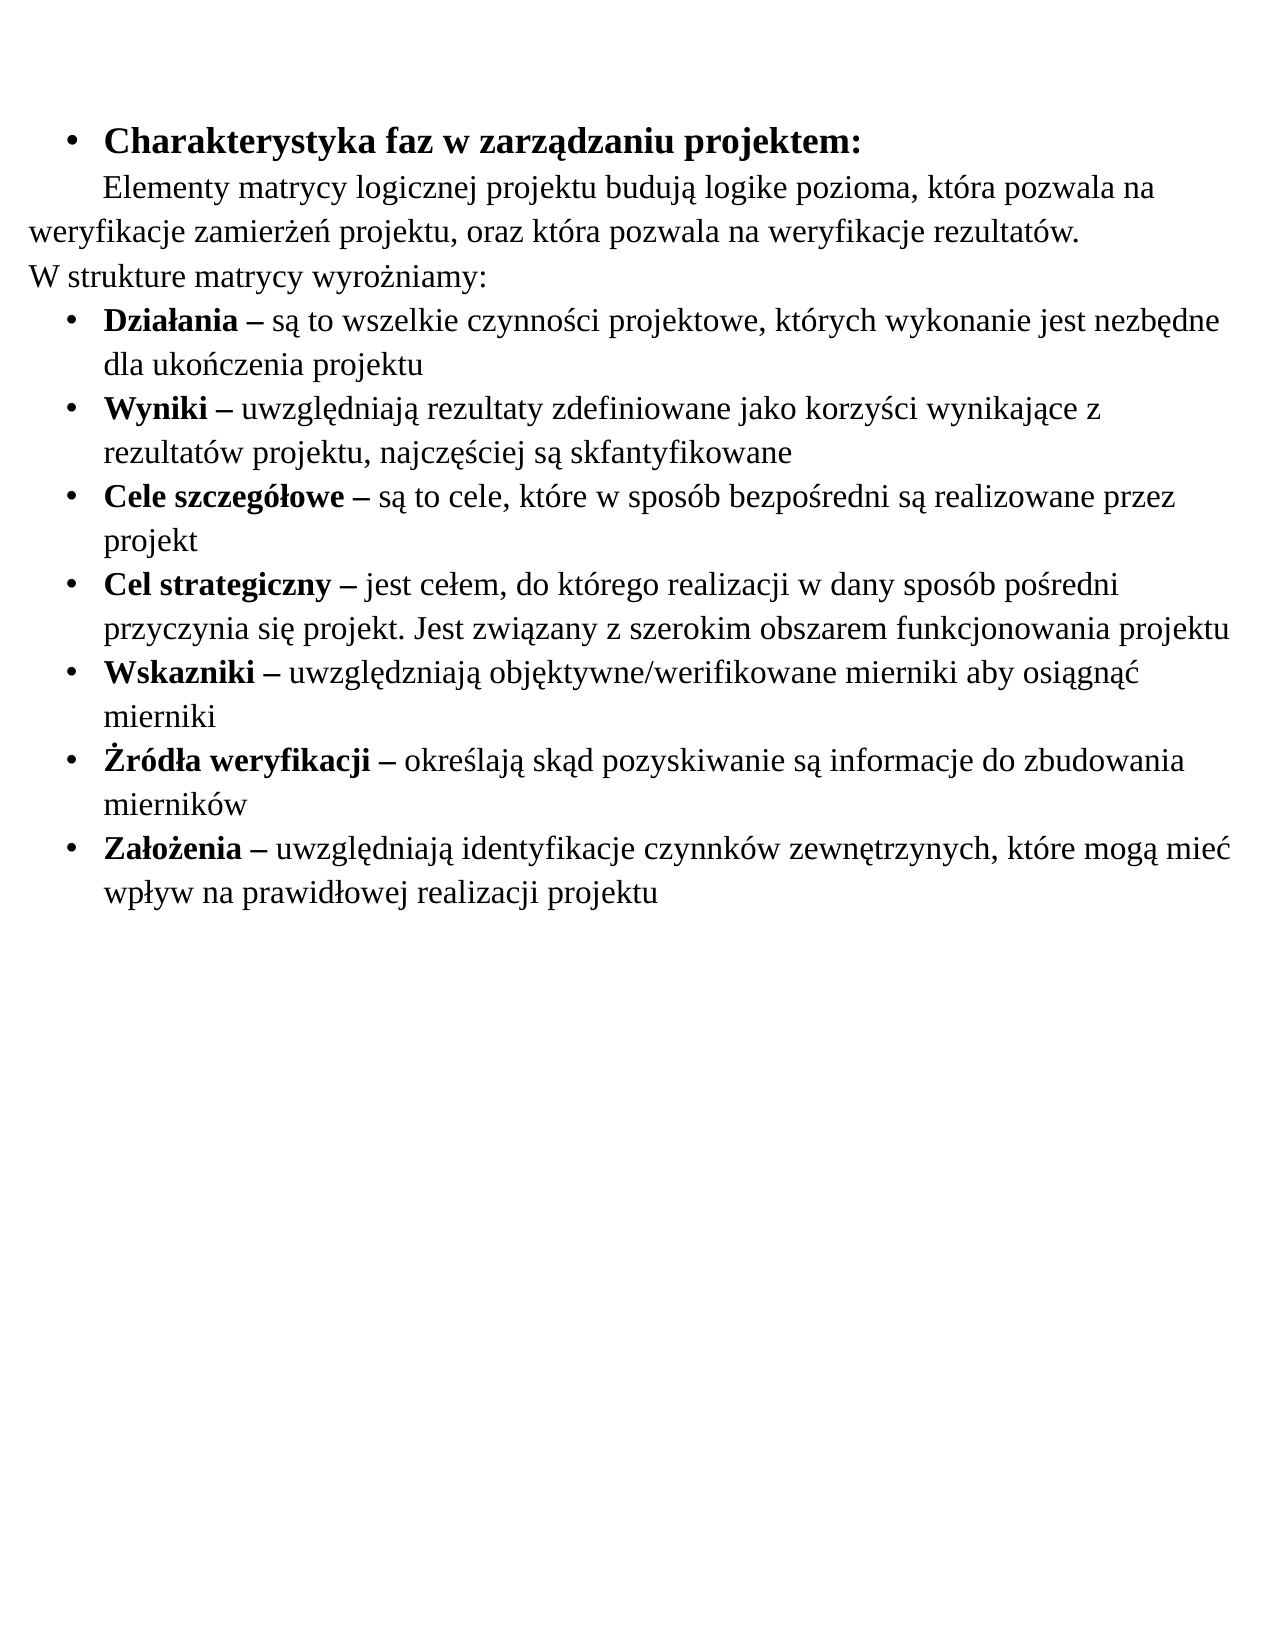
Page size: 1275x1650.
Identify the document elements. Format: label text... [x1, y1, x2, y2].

list Cele szczegółowe – są to cele, które w sposób bezpośredni są realizowane przez projekt [66, 476, 1250, 558]
list Charakterystyka faz w zarządzaniu projektem: [66, 118, 1250, 161]
list Cel strategiczny – jest cełem, do którego realizacji w dany sposób pośredni przyczynia się projekt. Jest związany z szerokim obszarem funkcjonowania projektu [66, 564, 1250, 647]
list Wskazniki – uwzględzniają objęktywne/werifikowane mierniki aby osiągnąć mierniki [66, 652, 1250, 735]
list Działania – są to wszelkie czynności projektowe, których wykonanie jest nezbędne dla ukończenia projektu [66, 300, 1250, 382]
list Żródła weryfikacji – określają skąd pozyskiwanie są informacje do zbudowania mierników [66, 741, 1250, 823]
text W strukture matrycy wyrożniamy: [28, 256, 1250, 294]
list Wyniki – uwzględniają rezultaty zdefiniowane jako korzyści wynikające z rezultatów projektu, najczęściej są skfantyfikowane [66, 388, 1250, 470]
list Założenia – uwzględniają identyfikacje czynnków zewnętrzynych, które mogą mieć wpływ na prawidłowej realizacji projektu [66, 829, 1250, 911]
text Elementy matrycy logicznej projektu budują logike pozioma, która pozwala na weryfikacje zamierżeń projektu, oraz która pozwala na weryfikacje rezultatów. [28, 168, 1250, 250]
